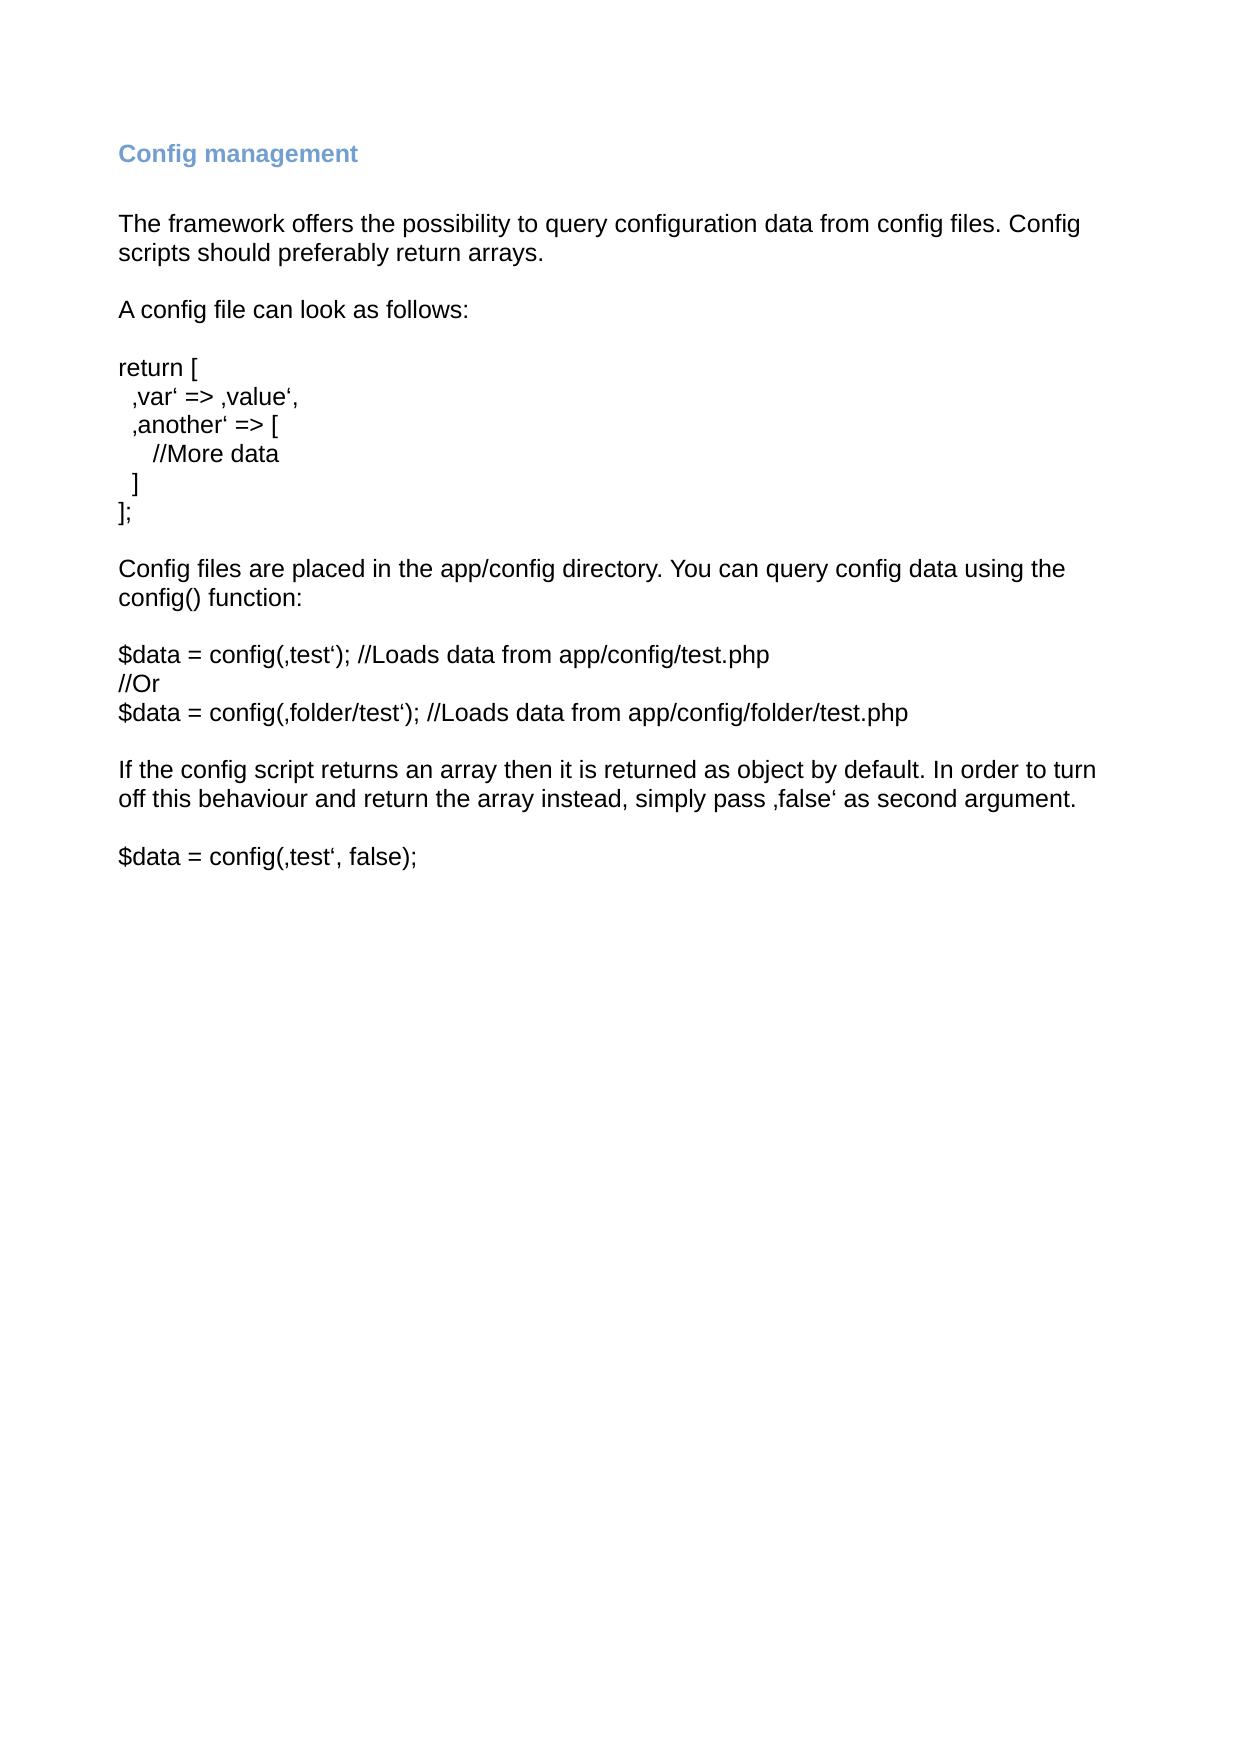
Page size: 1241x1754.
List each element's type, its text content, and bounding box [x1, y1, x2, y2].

text return [ [118, 353, 1122, 381]
text $data = config(‚folder/test‘); //Loads data from app/config/folder/test.php [118, 698, 1122, 726]
text //Or [118, 669, 1122, 698]
text If the config script returns an array then it is returned as object by default. In order to turn off this behaviour and return the array instead, simply pass ‚false‘ as second argument. [118, 755, 1122, 813]
text The framework offers the possibility to query configuration data from config files. Config scripts should preferably return arrays. [118, 209, 1122, 266]
text A config file can look as follows: [118, 295, 1122, 324]
subtitle Config management [118, 139, 1122, 168]
text Config files are placed in the app/config directory. You can query config data using the config() function: [118, 554, 1122, 611]
text $data = config(‚test‘); //Loads data from app/config/test.php [118, 640, 1122, 669]
text $data = config(‚test‘, false); [118, 841, 1122, 870]
text ] [118, 468, 1122, 496]
text //More data [118, 439, 1122, 468]
text ]; [118, 496, 1122, 525]
text ‚another‘ => [ [118, 410, 1122, 439]
text ‚var‘ => ‚value‘, [118, 381, 1122, 410]
